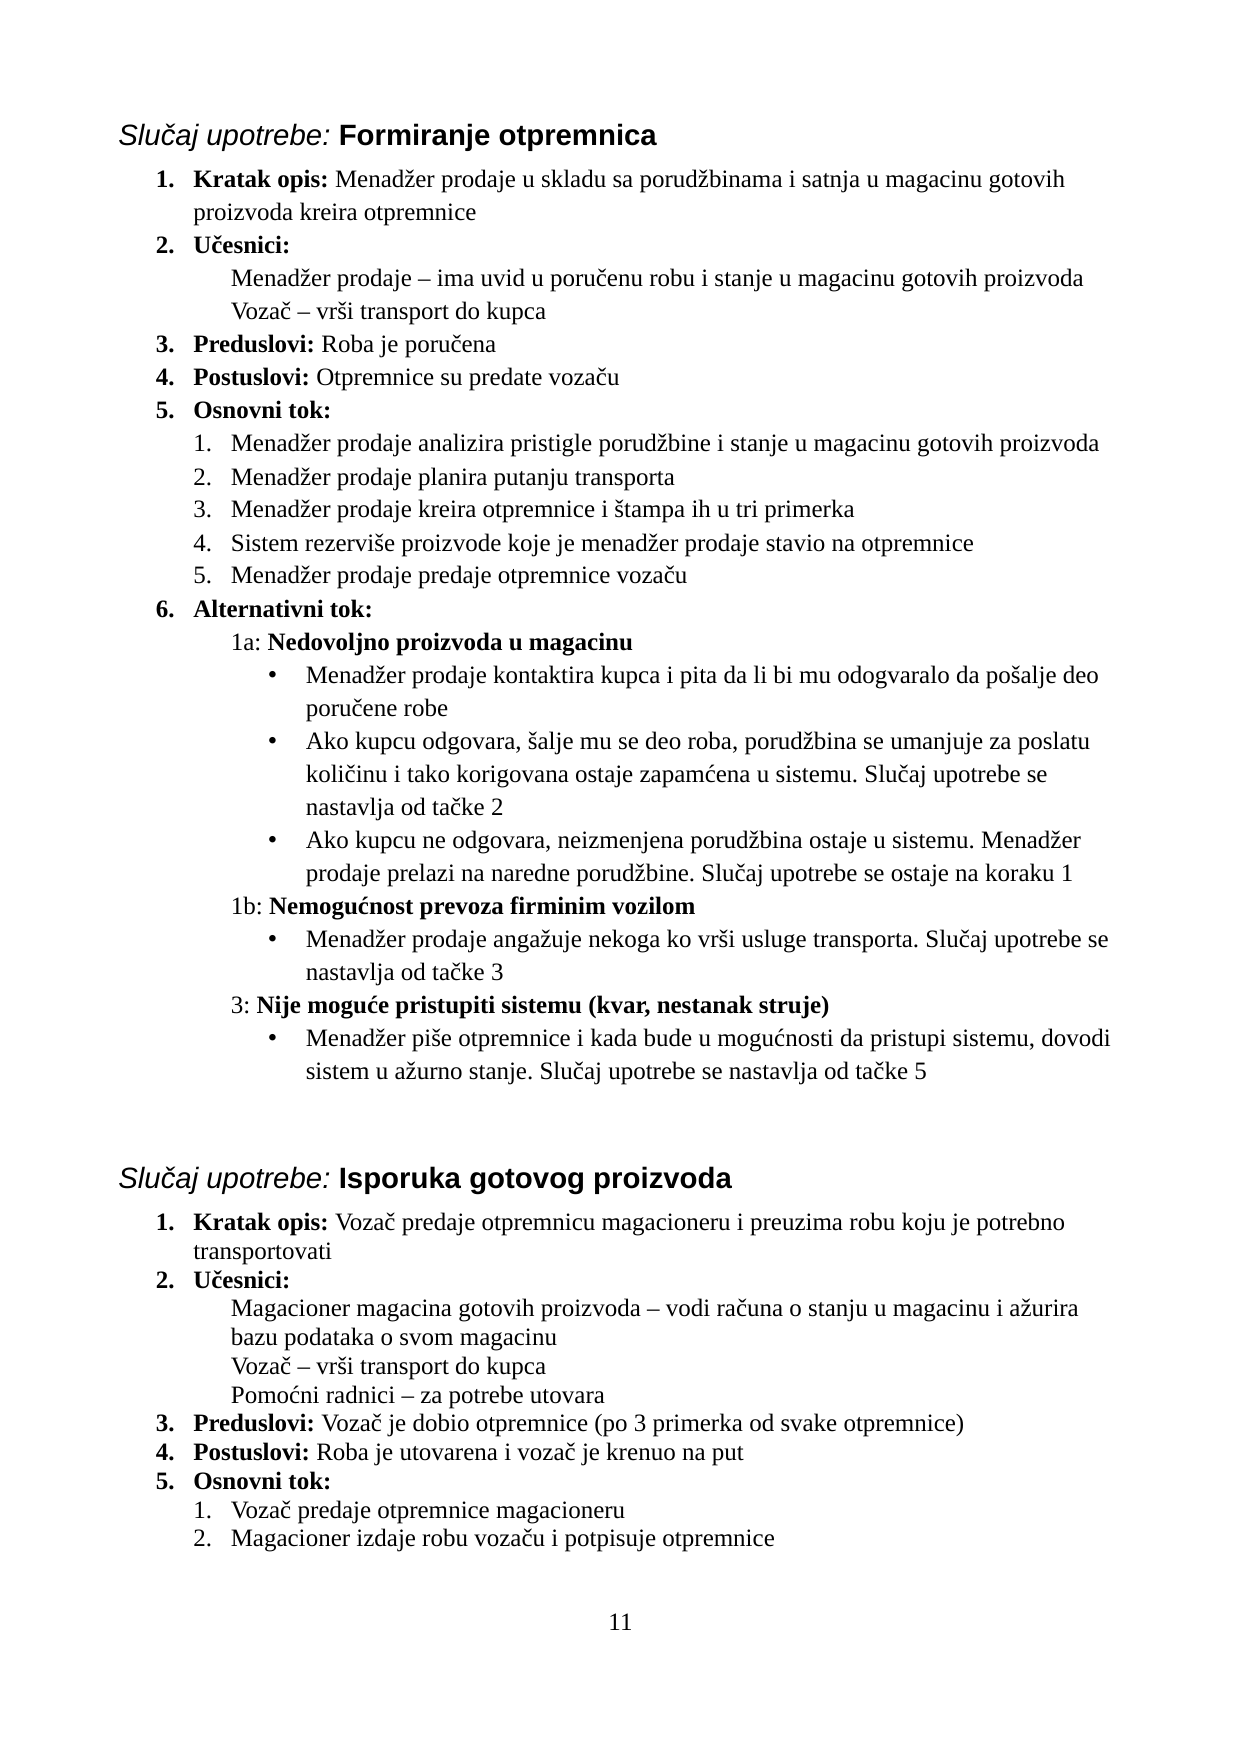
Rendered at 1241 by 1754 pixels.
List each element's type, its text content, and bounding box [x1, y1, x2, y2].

list Osnovni tok: [156, 396, 1122, 424]
list Menadžer prodaje kontaktira kupca i pita da li bi mu odogvaralo da pošalje deo poručene robe [268, 660, 1122, 721]
list Osnovni tok: [156, 1466, 1122, 1495]
list Magacioner magacina gotovih proizvoda – vodi računa o stanju u magacinu i ažurira bazu podataka o svom magacinu [231, 1293, 1122, 1351]
list Učesnici: [156, 1265, 1122, 1293]
list Preduslovi: Roba je poručena [156, 329, 1122, 358]
list Kratak opis: Vozač predaje otpremnicu magacioneru i preuzima robu koju je potrebno transportovati [156, 1207, 1122, 1265]
list 1a: Nedovoljno proizvoda u magacinu [231, 627, 1122, 655]
list Postuslovi: Roba je utovarena i vozač je krenuo na put [156, 1437, 1122, 1466]
list Menadžer prodaje predaje otpremnice vozaču [193, 561, 1122, 589]
list Sistem rezerviše proizvode koje je menadžer prodaje stavio na otpremnice [193, 528, 1122, 556]
list Postuslovi: Otpremnice su predate vozaču [156, 362, 1122, 391]
list Vozač – vrši transport do kupca [231, 1351, 1122, 1380]
list Vozač – vrši transport do kupca [231, 296, 1122, 325]
list Učesnici: [156, 230, 1122, 259]
list Ako kupcu ne odgovara, neizmenjena porudžbina ostaje u sistemu. Menadžer prodaje prelazi na naredne porudžbine. Slučaj upotrebe se ostaje na koraku 1 [268, 825, 1122, 887]
list Ako kupcu odgovara, šalje mu se deo roba, porudžbina se umanjuje za poslatu količinu i tako korigovana ostaje zapamćena u sistemu. Slučaj upotrebe se nastavlja od tačke 2 [268, 726, 1122, 821]
list Pomoćni radnici – za potrebe utovara [231, 1380, 1122, 1408]
list 1b: Nemogućnost prevoza firminim vozilom [231, 891, 1122, 919]
list Vozač predaje otpremnice magacioneru [193, 1495, 1122, 1523]
list Magacioner izdaje robu vozaču i potpisuje otpremnice [193, 1523, 1122, 1552]
list 3: Nije moguće pristupiti sistemu (kvar, nestanak struje) [231, 990, 1122, 1019]
list Kratak opis: Menadžer prodaje u skladu sa porudžbinama i satnja u magacinu gotovih proizvoda kreira otpremnice [156, 164, 1122, 226]
list Menadžer prodaje – ima uvid u poručenu robu i stanje u magacinu gotovih proizvoda [231, 263, 1122, 292]
list Menadžer prodaje planira putanju transporta [193, 462, 1122, 490]
subtitle Slučaj upotrebe: Formiranje otpremnica [118, 118, 1122, 152]
list Menadžer piše otpremnice i kada bude u mogućnosti da pristupi sistemu, dovodi sistem u ažurno stanje. Slučaj upotrebe se nastavlja od tačke 5 [268, 1023, 1122, 1085]
list Menadžer prodaje kreira otpremnice i štampa ih u tri primerka [193, 494, 1122, 523]
subtitle Slučaj upotrebe: Isporuka gotovog proizvoda [118, 1161, 1122, 1195]
list Alternativni tok: [156, 594, 1122, 622]
list Menadžer prodaje angažuje nekoga ko vrši usluge transporta. Slučaj upotrebe se nastavlja od tačke 3 [268, 924, 1122, 986]
list Menadžer prodaje analizira pristigle porudžbine i stanje u magacinu gotovih proizvoda [193, 428, 1122, 457]
list Preduslovi: Vozač je dobio otpremnice (po 3 primerka od svake otpremnice) [156, 1408, 1122, 1437]
